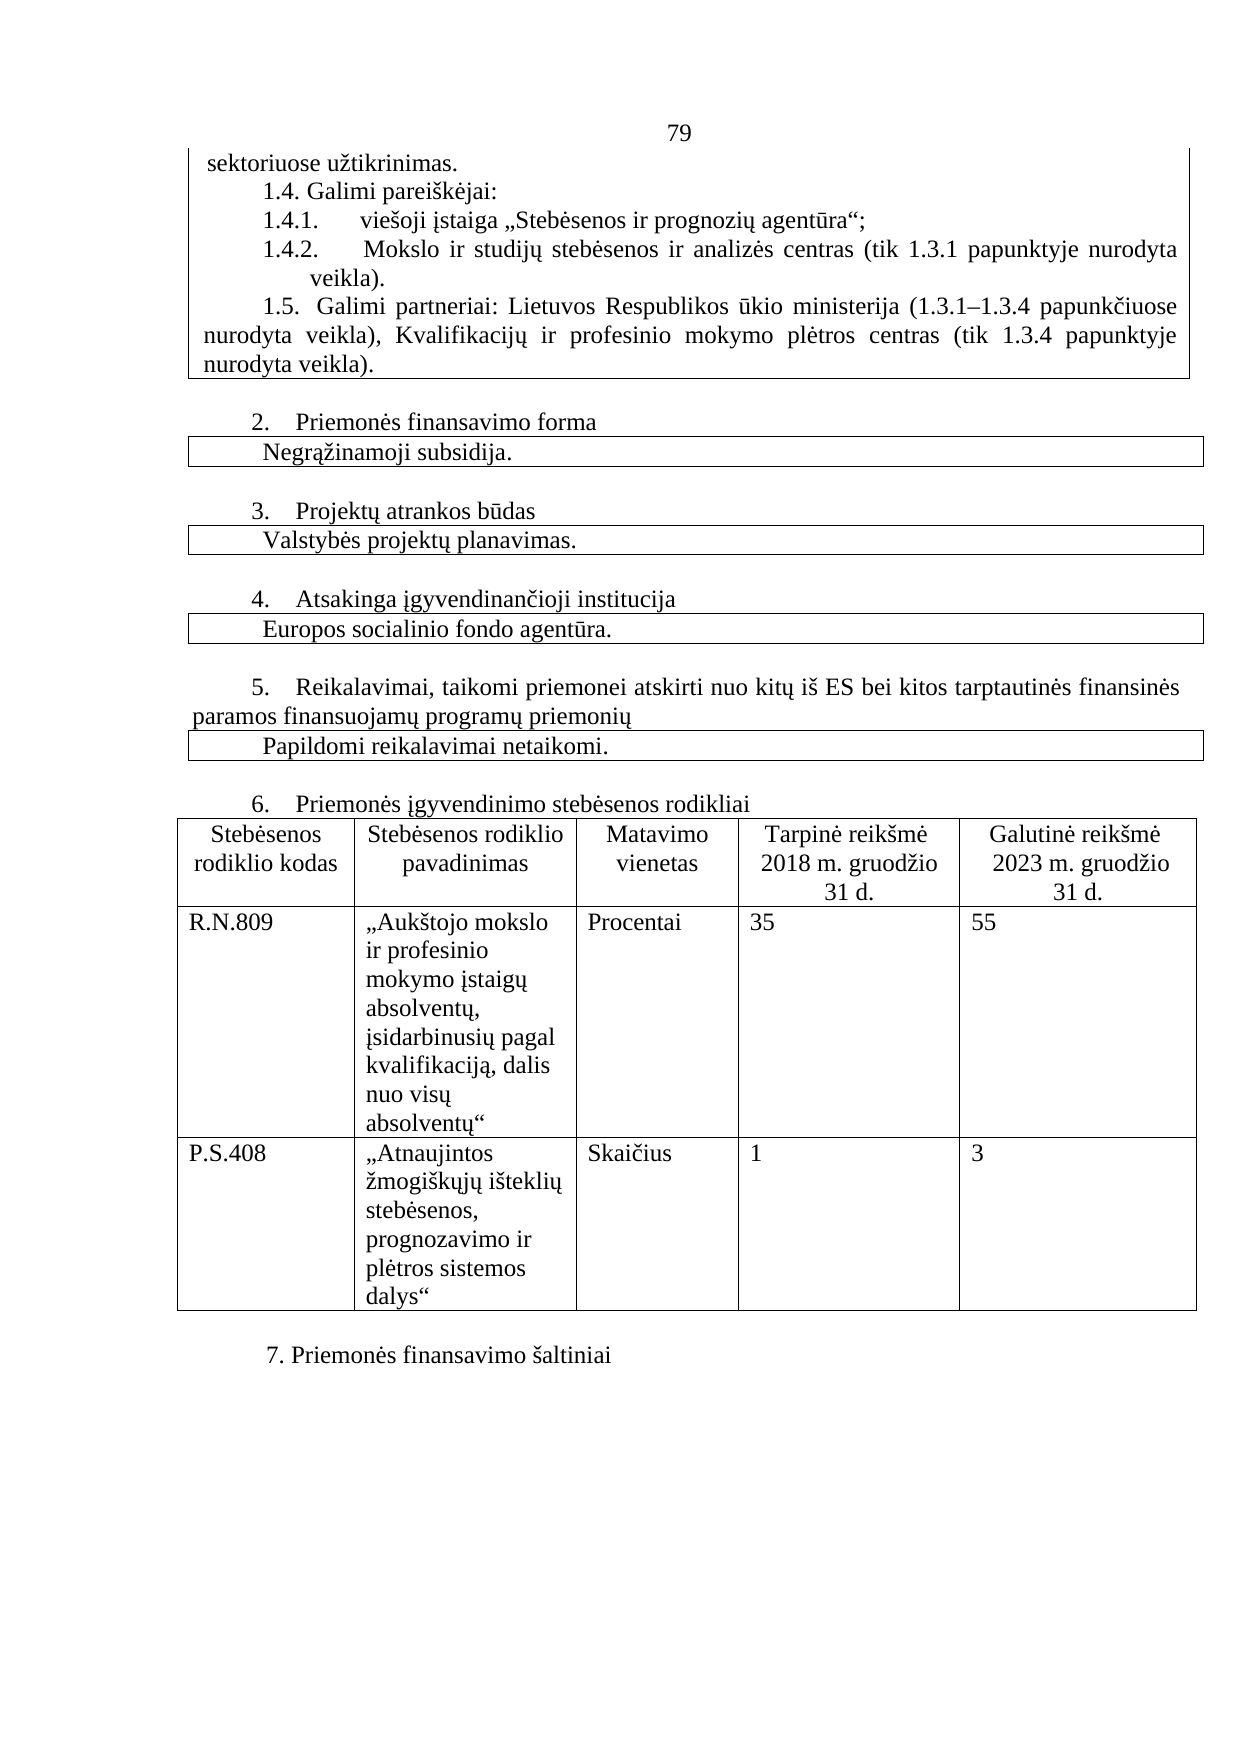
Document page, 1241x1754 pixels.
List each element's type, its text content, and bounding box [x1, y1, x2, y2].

table_header Matavimo vienetas [577, 819, 738, 906]
table_cell R.N.809 [178, 907, 354, 1137]
table_cell 3 [960, 1138, 1196, 1310]
table_cell P.S.408 [178, 1138, 354, 1310]
table_header Valstybės projektų planavimas. [189, 526, 1203, 554]
table_cell 1 [739, 1138, 959, 1310]
table_cell 1.4. Galimi pareiškėjai: 1.4.1. viešoji įstaiga „Stebėsenos ir prognozių agentūra“; 1.4.2. Mokslo ir studijų stebėsenos ir analizės centras (tik 1.3.1 papunktyje nurodyta veikla). [189, 176, 1189, 291]
table_cell 55 [960, 907, 1196, 1137]
text 7. Priemonės finansavimo šaltiniai [177, 1340, 1181, 1369]
text 4. Atsakinga įgyvendinančioji institucija [251, 584, 1181, 613]
table_header Papildomi reikalavimai netaikomi. [189, 731, 1203, 760]
table_cell 1.5. Galimi partneriai: Lietuvos Respublikos ūkio ministerija (1.3.1–1.3.4 papunkčiuose nurodyta veikla), Kvalifikacijų ir profesinio mokymo plėtros centras (tik 1.3.4 papunktyje nurodyta veikla). [189, 291, 1189, 378]
table_header Negrąžinamoji subsidija. [189, 437, 1203, 466]
table_cell Procentai [577, 907, 738, 1137]
table_header Galutinė reikšmė 2023 m. gruodžio 31 d. [960, 819, 1196, 906]
table_header Stebėsenos rodiklio kodas [178, 819, 354, 906]
table_header Stebėsenos rodiklio pavadinimas [355, 819, 576, 906]
table_cell Skaičius [577, 1138, 738, 1310]
table_header Tarpinė reikšmė 2018 m. gruodžio 31 d. [739, 819, 959, 906]
text 2. Priemonės finansavimo forma [251, 407, 1181, 436]
table_cell „Atnaujintos žmogiškųjų išteklių stebėsenos, prognozavimo ir plėtros sistemos dalys“ [355, 1138, 576, 1310]
table_cell „Aukštojo mokslo ir profesinio mokymo įstaigų absolventų, įsidarbinusių pagal kvalifikaciją, dalis nuo visų absolventų“ [355, 907, 576, 1137]
text 5. Reikalavimai, taikomi priemonei atskirti nuo kitų iš ES bei kitos tarptautinės finansinės paramos finansuojamų programų priemonių [192, 672, 1181, 730]
table_cell 35 [739, 907, 959, 1137]
table_header Europos socialinio fondo agentūra. [189, 614, 1203, 643]
text 6. Priemonės įgyvendinimo stebėsenos rodikliai [251, 789, 1181, 818]
table_cell sektoriuose užtikrinimas. [189, 148, 1189, 176]
text 3. Projektų atrankos būdas [251, 496, 1181, 524]
